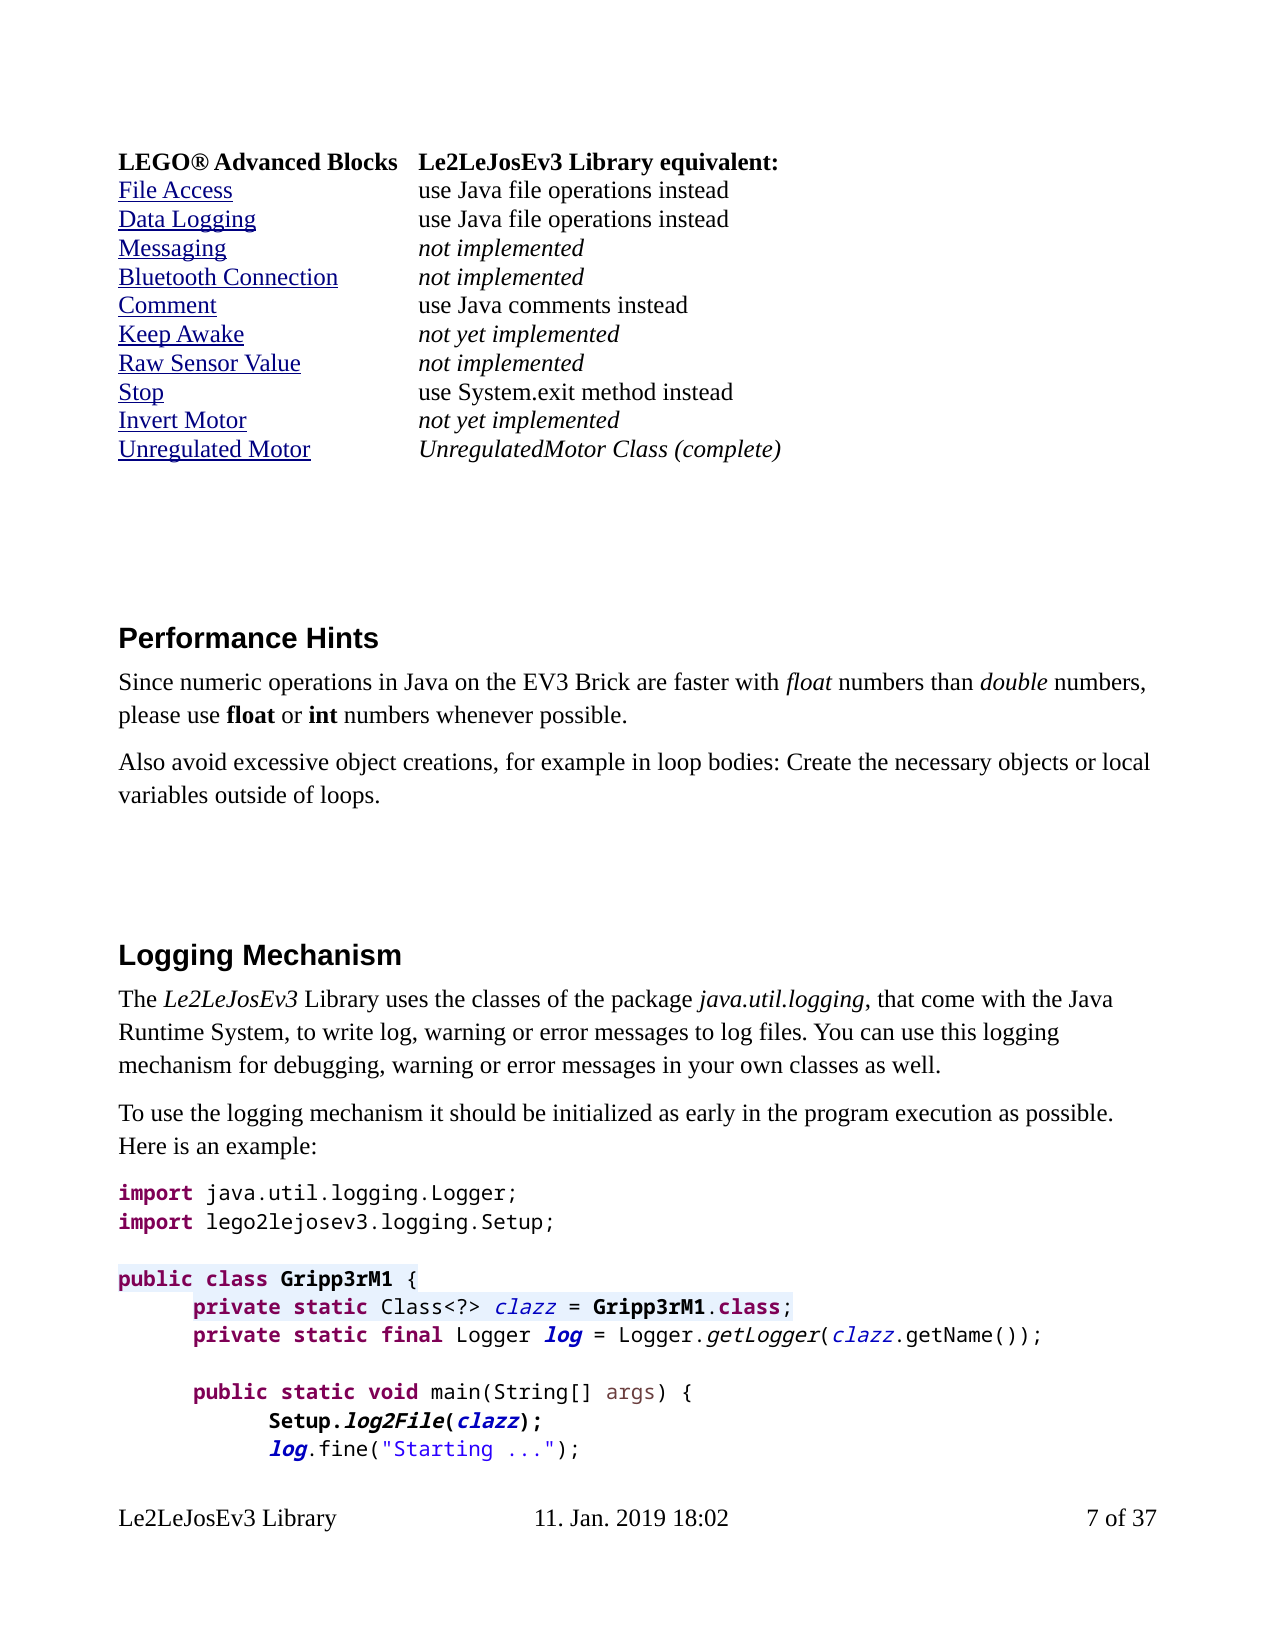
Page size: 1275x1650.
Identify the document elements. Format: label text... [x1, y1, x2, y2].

text Invert Motor not yet implemented [118, 406, 1157, 434]
text Since numeric operations in Java on the EV3 Brick are faster with float numbers than double numbers, please use float or int numbers whenever possible. [118, 667, 1157, 728]
text Stop use System.exit method instead [118, 377, 1157, 406]
text To use the logging mechanism it should be initialized as early in the program execution as possible. Here is an example: [118, 1098, 1157, 1159]
text Data Logging use Java file operations instead [118, 204, 1157, 233]
text File Access use Java file operations instead [118, 176, 1157, 204]
text Also avoid excessive object creations, for example in loop bodies: Create the necessary objects or local variables outside of loops. [118, 747, 1157, 809]
text import java.util.logging.Logger; [118, 1178, 1157, 1207]
text import lego2lejosev3.logging.Setup; [118, 1207, 1157, 1235]
text private static Class<?> clazz = Gripp3rM1.class; [118, 1292, 1157, 1321]
text Raw Sensor Value not implemented [118, 348, 1157, 377]
text LEGO® Advanced Blocks Le2LeJosEv3 Library equivalent: [118, 118, 1157, 176]
text public class Gripp3rM1 { [118, 1264, 1157, 1292]
text Keep Awake not yet implemented [118, 319, 1157, 348]
text Setup.log2File(clazz); [118, 1406, 1157, 1434]
text Unregulated Motor UnregulatedMotor Class (complete) [118, 434, 1157, 463]
text The Le2LeJosEv3 Library uses the classes of the package java.util.logging, that come with the Java Runtime System, to write log, warning or error messages to log files. You can use this logging mechanism for debugging, warning or error messages in your own classes as well. [118, 984, 1157, 1079]
text log.fine("Starting ..."); [118, 1434, 1157, 1463]
text Bluetooth Connection not implemented [118, 262, 1157, 291]
subtitle Logging Mechanism [118, 938, 1157, 972]
text Messaging not implemented [118, 233, 1157, 262]
subtitle Performance Hints [118, 621, 1157, 654]
text private static final Logger log = Logger.getLogger(clazz.getName()); [118, 1321, 1157, 1349]
text Comment use Java comments instead [118, 291, 1157, 319]
text public static void main(String[] args) { [118, 1377, 1157, 1406]
